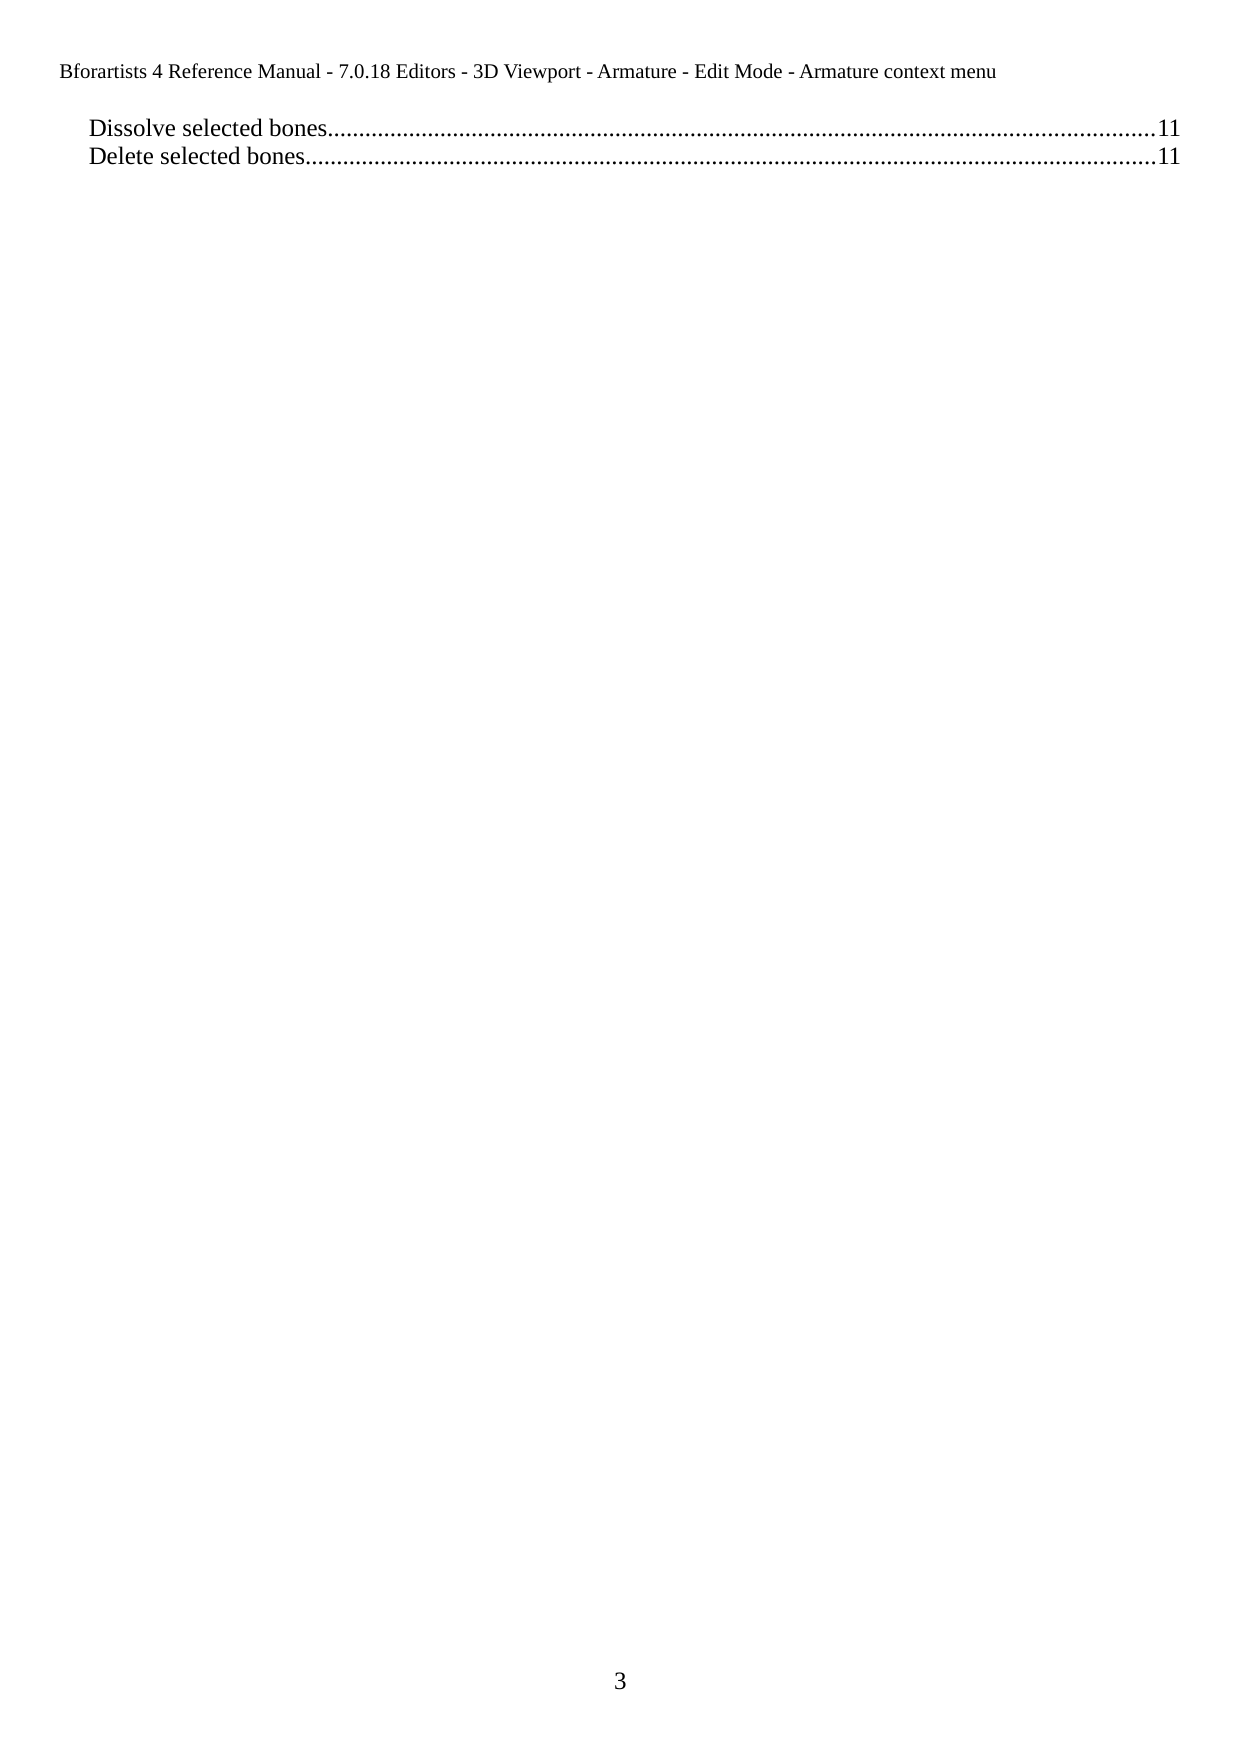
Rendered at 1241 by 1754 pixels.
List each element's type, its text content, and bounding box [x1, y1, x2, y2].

text Delete selected bones 11 [88, 141, 1181, 170]
text Dissolve selected bones 11 [88, 113, 1181, 141]
